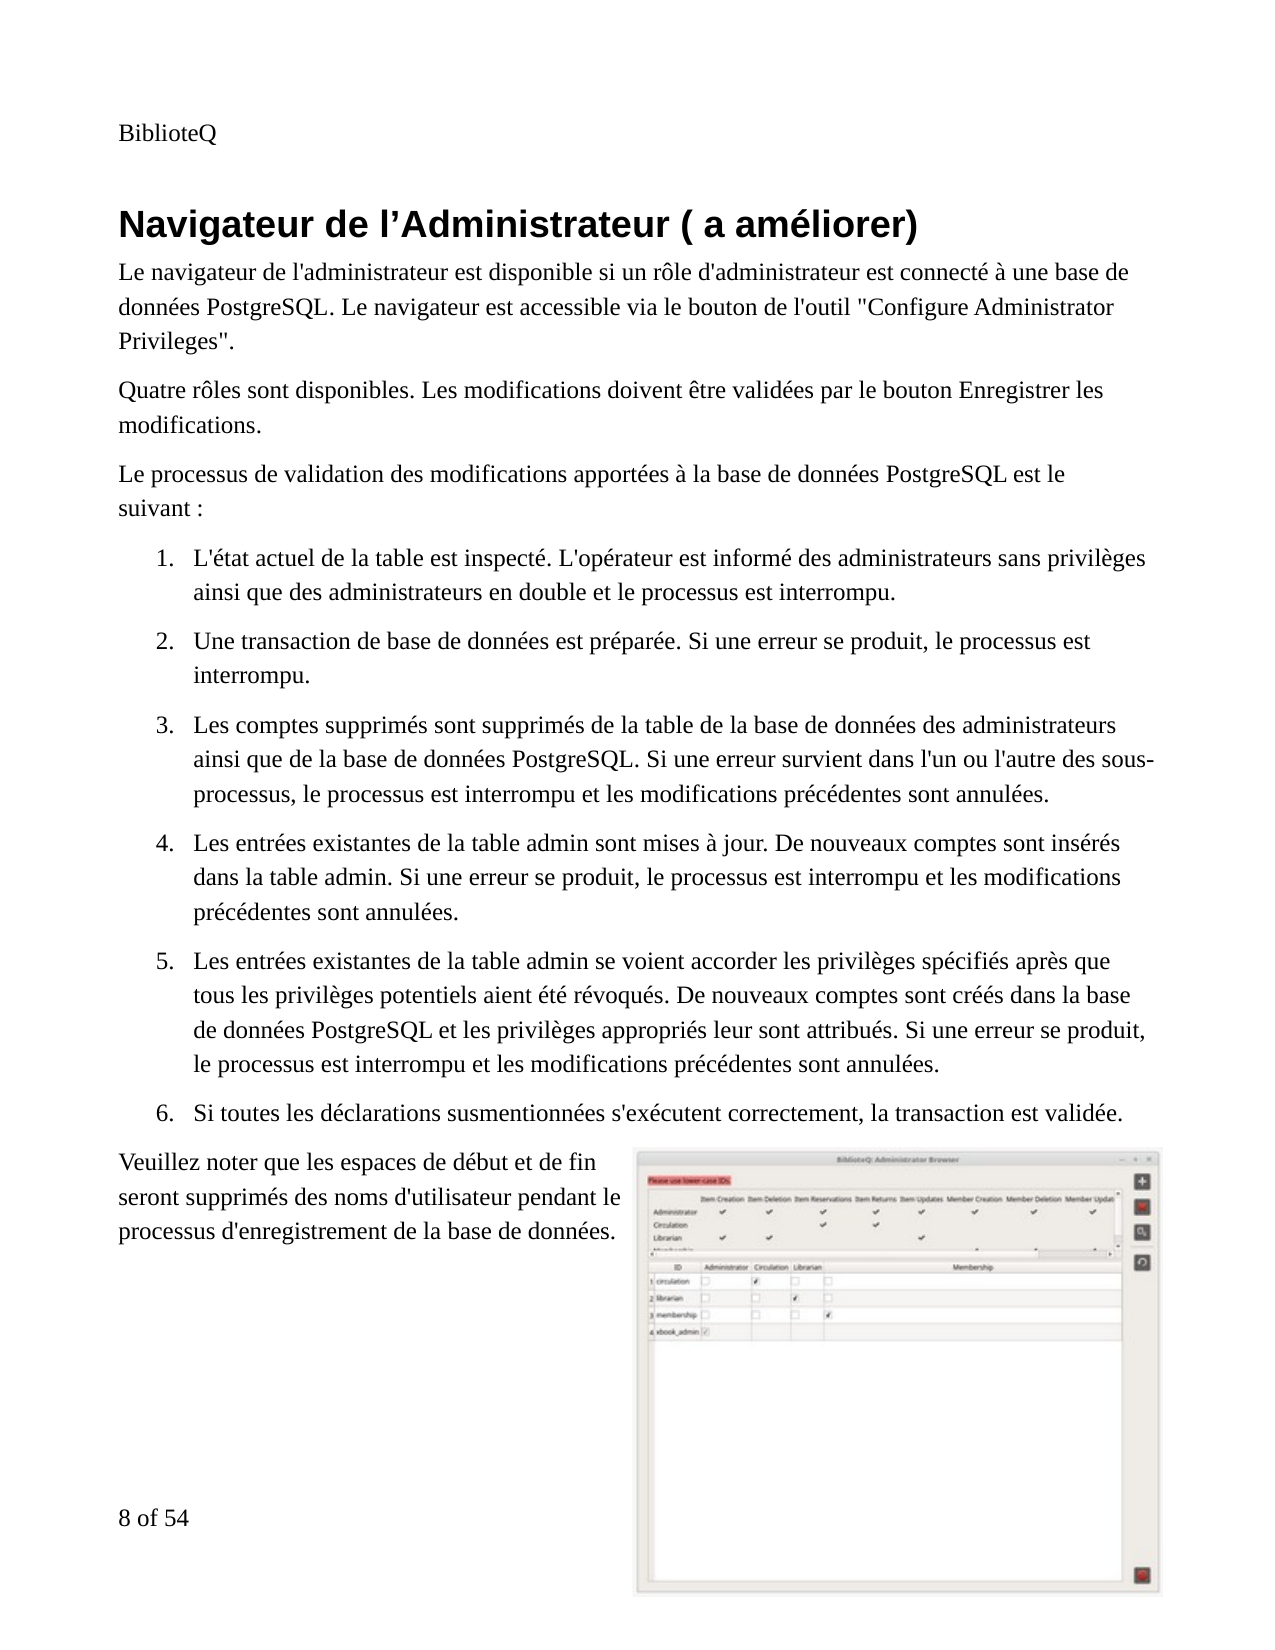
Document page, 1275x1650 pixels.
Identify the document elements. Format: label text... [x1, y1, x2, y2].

list Les entrées existantes de la table admin sont mises à jour. De nouveaux comptes sont insérés dans la table admin. Si une erreur se produit, le processus est interrompu et les modifications précédentes sont annulées. [156, 828, 1157, 925]
list Si toutes les déclarations susmentionnées s'exécutent correctement, la transaction est validée. [156, 1098, 1157, 1127]
text Le navigateur de l'administrateur est disponible si un rôle d'administrateur est connecté à une base de données PostgreSQL. Le navigateur est accessible via le bouton de l'outil "Configure Administrator Privileges". [118, 257, 1157, 355]
text Quatre rôles sont disponibles. Les modifications doivent être validées par le bouton Enregistrer les modifications. [118, 376, 1157, 439]
text Veuillez noter que les espaces de début et de fin seront supprimés des noms d'utilisateur pendant le processus d'enregistrement de la base de données. [118, 1147, 632, 1245]
list Une transaction de base de données est préparée. Si une erreur se produit, le processus est interrompu. [156, 626, 1157, 689]
list L'état actuel de la table est inspecté. L'opérateur est informé des administrateurs sans privilèges ainsi que des administrateurs en double et le processus est interrompu. [156, 543, 1157, 606]
picture [632, 1147, 1163, 1597]
list Les entrées existantes de la table admin se voient accorder les privilèges spécifiés après que tous les privilèges potentiels aient été révoqués. De nouveaux comptes sont créés dans la base de données PostgreSQL et les privilèges appropriés leur sont attribués. Si une erreur se produit, le processus est interrompu et les modifications précédentes sont annulées. [156, 946, 1157, 1078]
list Les comptes supprimés sont supprimés de la table de la base de données des administrateurs ainsi que de la base de données PostgreSQL. Si une erreur survient dans l'un ou l'autre des sous-processus, le processus est interrompu et les modifications précédentes sont annulées. [156, 710, 1157, 807]
subtitle Navigateur de l’Administrateur ( a améliorer) [118, 201, 1157, 245]
text Le processus de validation des modifications apportées à la base de données PostgreSQL est le suivant : [118, 459, 1157, 522]
